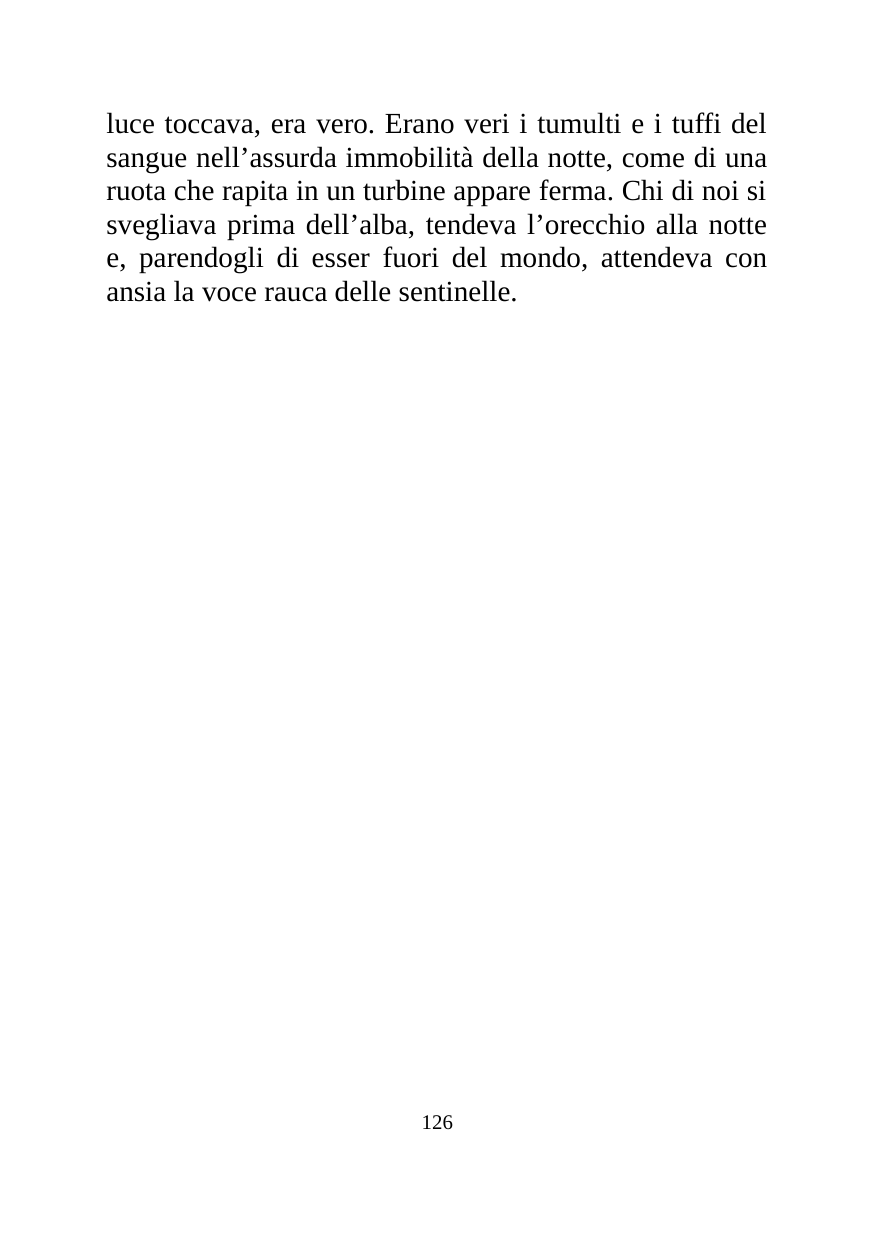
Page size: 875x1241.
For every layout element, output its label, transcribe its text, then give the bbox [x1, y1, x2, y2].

text luce toccava, era vero. Erano veri i tumulti e i tuffi del sangue nell’assurda immobilità della notte, come di una ruota che rapita in un turbine appare ferma. Chi di noi si svegliava prima dell’alba, tendeva l’orecchio alla notte e, parendogli di esser fuori del mondo, attendeva con ansia la voce rauca delle sentinelle. [106, 106, 768, 307]
